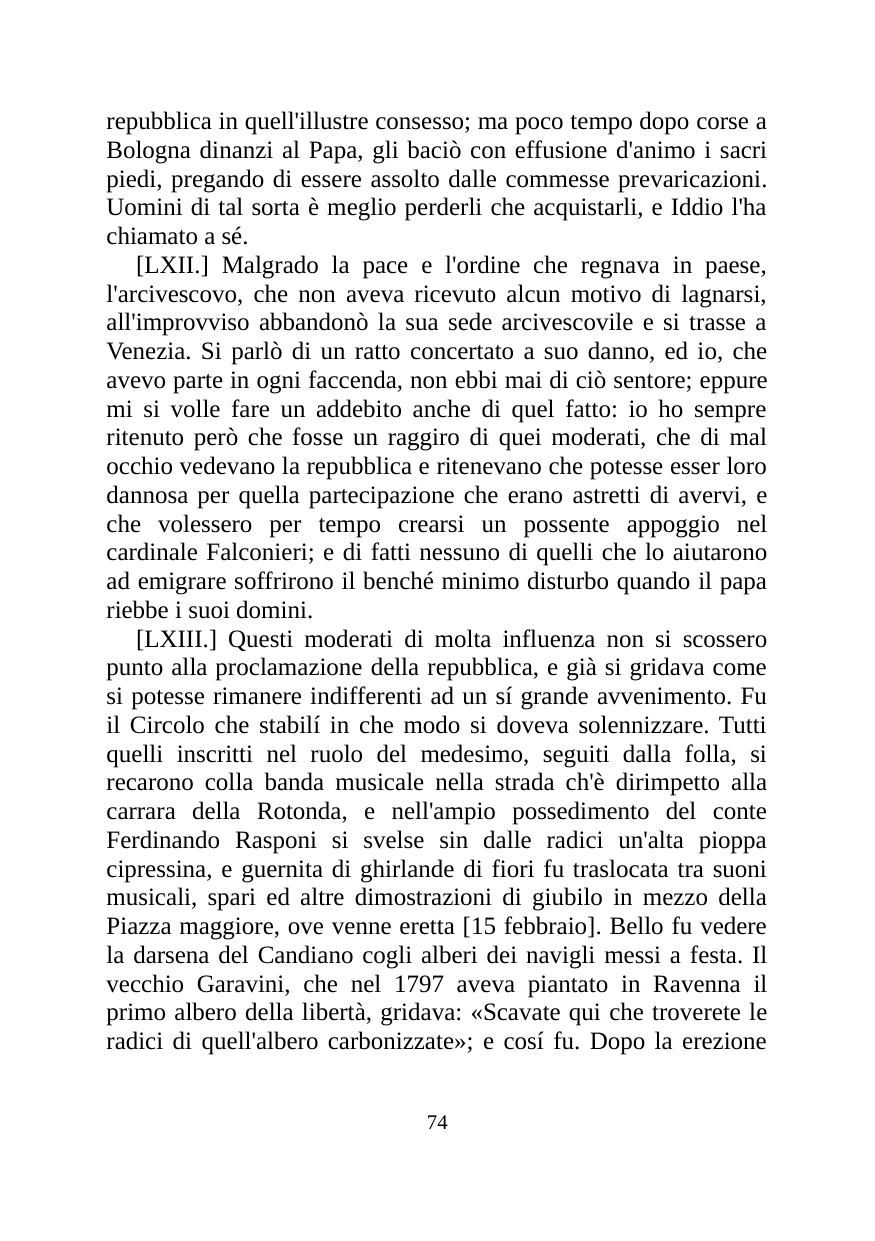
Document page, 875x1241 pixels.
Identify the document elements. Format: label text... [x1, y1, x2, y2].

text [LXIII.] Questi moderati di molta influenza non si scossero punto alla proclamazione della repubblica, e già si gridava come si potesse rimanere indifferenti ad un sí grande avvenimento. Fu il Circolo che stabilí in che modo si doveva solennizzare. Tutti quelli inscritti nel ruolo del medesimo, seguiti dalla folla, si recarono colla banda musicale nella strada ch'è dirimpetto alla carrara della Rotonda, e nell'ampio possedimento del conte Ferdinando Rasponi si svelse sin dalle radici un'alta pioppa cipressina, e guernita di ghirlande di fiori fu traslocata tra suoni musicali, spari ed altre dimostrazioni di giubilo in mezzo della Piazza maggiore, ove venne eretta [15 febbraio]. Bello fu vedere la darsena del Candiano cogli alberi dei navigli messi a festa. Il vecchio Garavini, che nel 1797 aveva piantato in Ravenna il primo albero della libertà, gridava: «Scavate qui che troverete le radici di quell'albero carbonizzate»; e cosí fu. Dopo la erezione [106, 624, 768, 1055]
text repubblica in quell'illustre consesso; ma poco tempo dopo corse a Bologna dinanzi al Papa, gli baciò con effusione d'animo i sacri piedi, pregando di essere assolto dalle commesse prevaricazioni. Uomini di tal sorta è meglio perderli che acquistarli, e Iddio l'ha chiamato a sé. [106, 106, 768, 250]
text [LXII.] Malgrado la pace e l'ordine che regnava in paese, l'arcivescovo, che non aveva ricevuto alcun motivo di lagnarsi, all'improvviso abbandonò la sua sede arcivescovile e si trasse a Venezia. Si parlò di un ratto concertato a suo danno, ed io, che avevo parte in ogni faccenda, non ebbi mai di ciò sentore; eppure mi si volle fare un addebito anche di quel fatto: io ho sempre ritenuto però che fosse un raggiro di quei moderati, che di mal occhio vedevano la repubblica e ritenevano che potesse esser loro dannosa per quella partecipazione che erano astretti di avervi, e che volessero per tempo crearsi un possente appoggio nel cardinale Falconieri; e di fatti nessuno di quelli che lo aiutarono ad emigrare soffrirono il benché minimo disturbo quando il papa riebbe i suoi domini. [106, 250, 768, 624]
